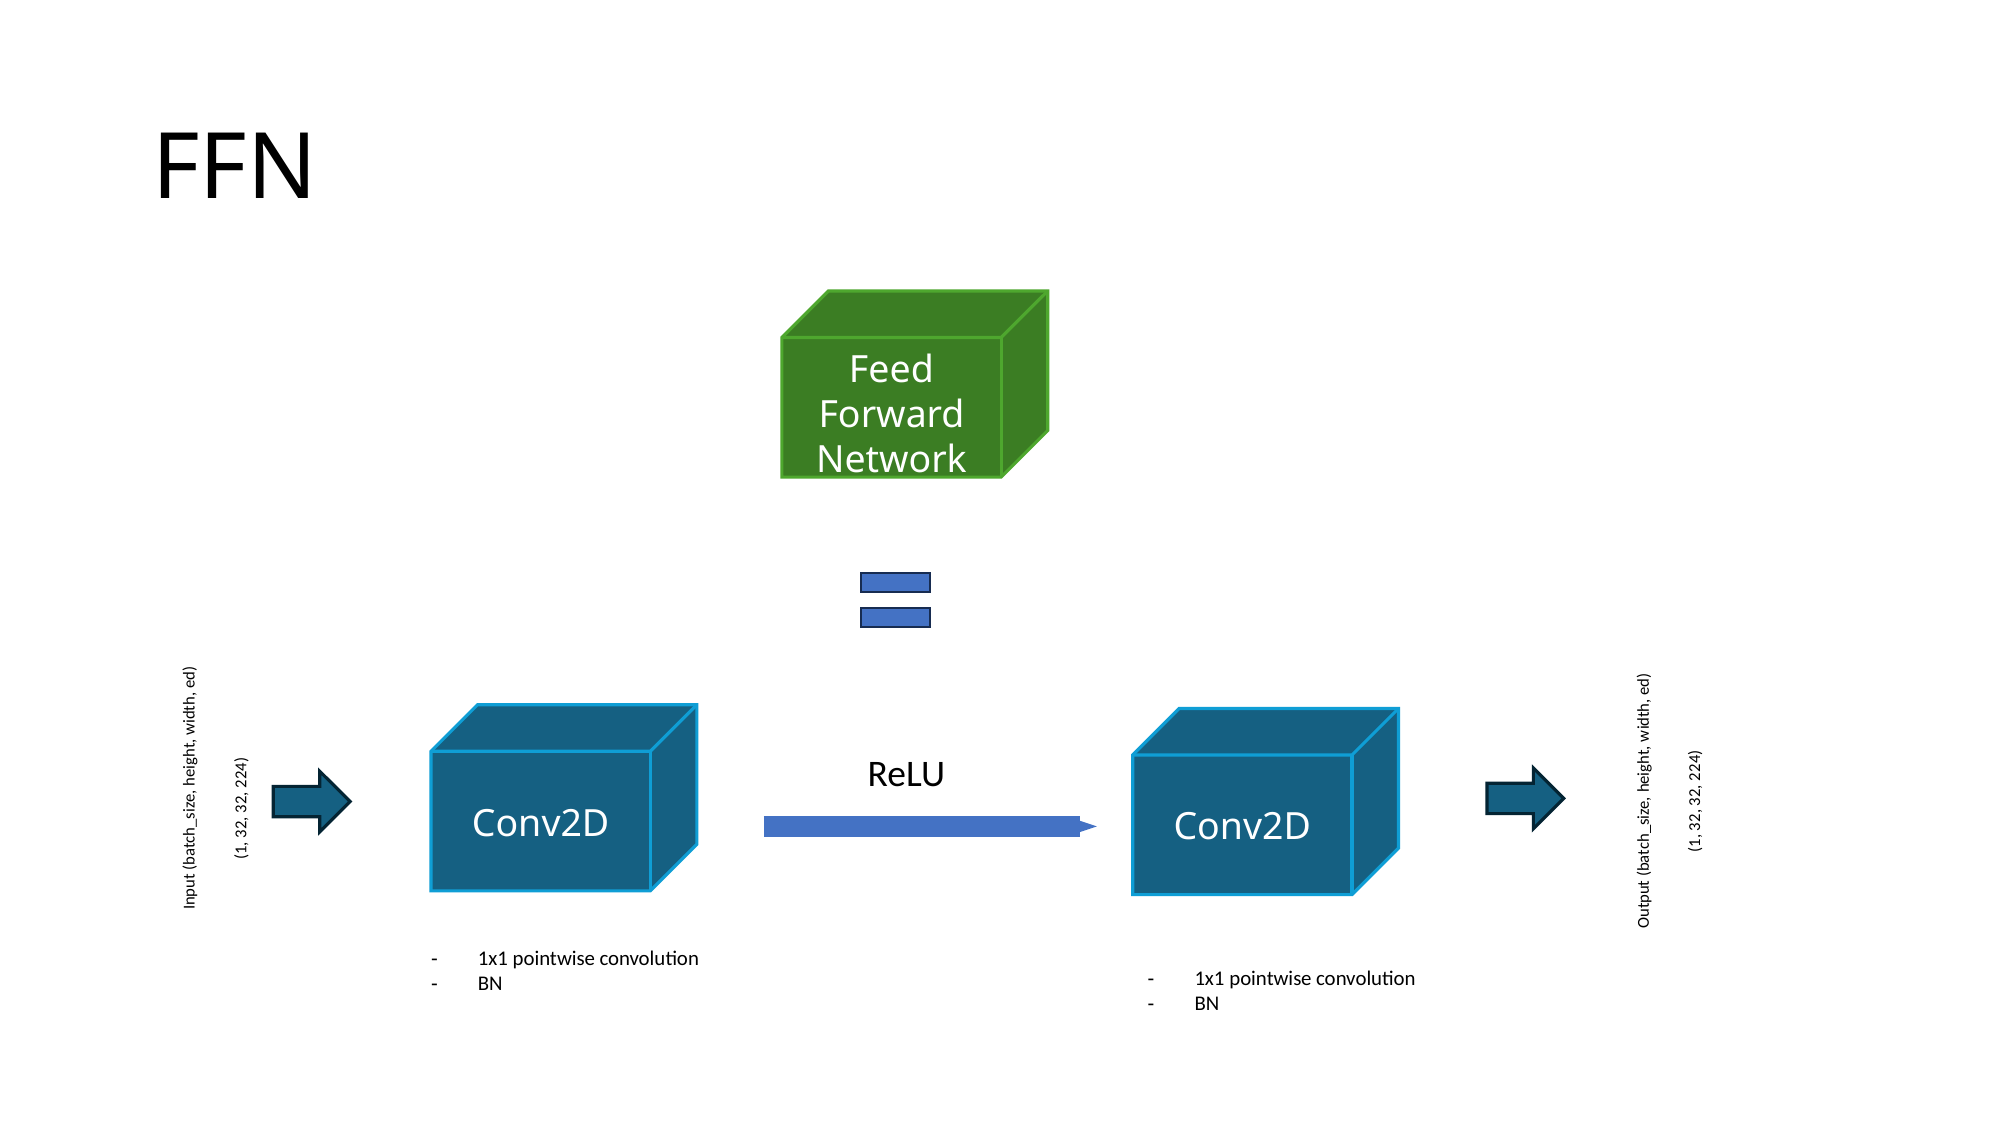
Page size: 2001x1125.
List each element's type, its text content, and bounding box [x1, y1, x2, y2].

text_box Feed Forward Network [781, 291, 1048, 478]
text_box [1486, 768, 1564, 829]
text_box (1, 32, 32, 224) [222, 740, 258, 877]
text_box Input (batch_size, height, width, ed) [170, 640, 207, 926]
text_box [861, 573, 930, 592]
title FFN [137, 59, 1863, 278]
text_box ReLU [852, 740, 977, 802]
text_box [861, 608, 930, 627]
text_box Conv2D [1132, 708, 1399, 895]
text_box [273, 771, 351, 832]
text_box 1x1 pointwise convolution BN [1132, 957, 1466, 1024]
text_box (1, 32, 32, 224) [1676, 733, 1712, 870]
text_box Output (batch_size, height, width, ed) [1624, 640, 1661, 944]
text_box 1x1 pointwise convolution BN [416, 937, 750, 1003]
text_box Conv2D [431, 704, 697, 891]
